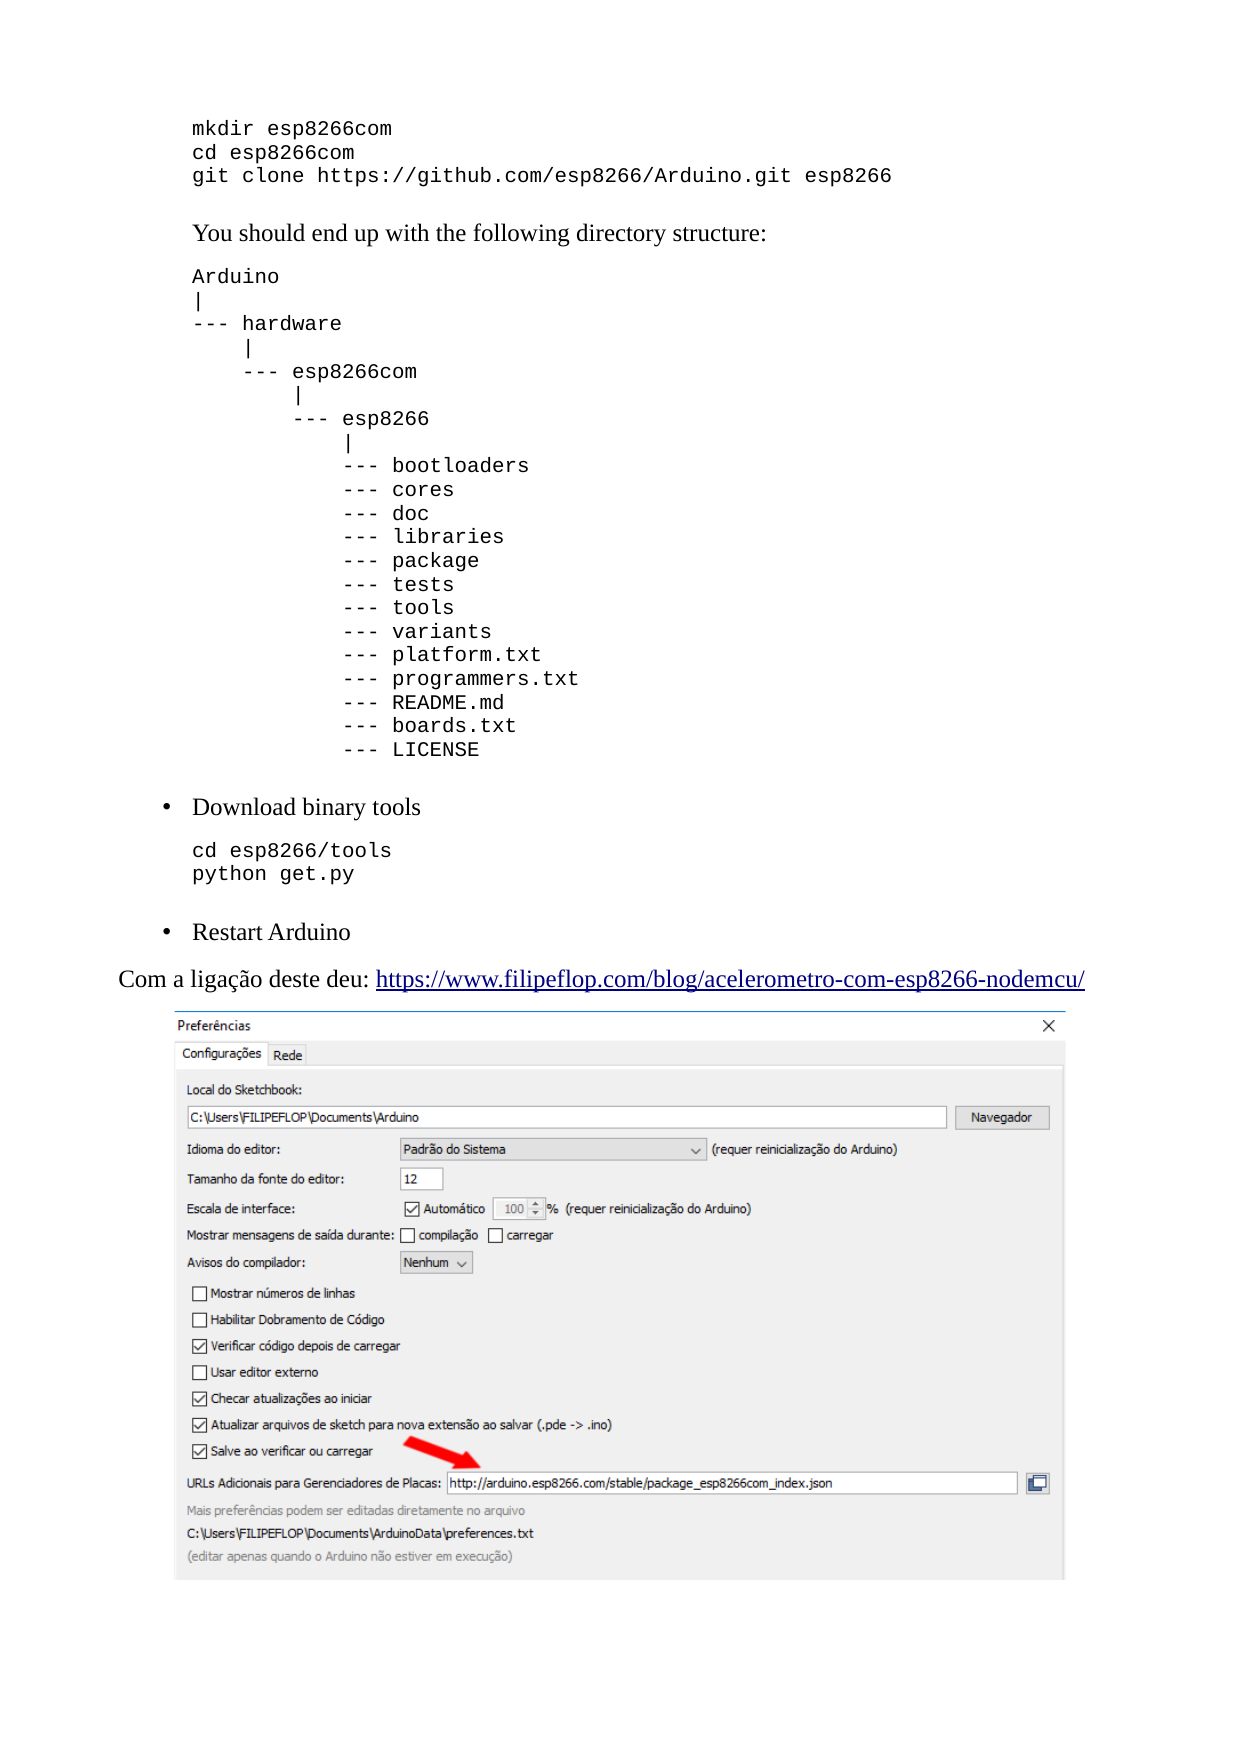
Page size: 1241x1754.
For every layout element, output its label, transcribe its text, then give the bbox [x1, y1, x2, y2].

list --- hardware [162, 313, 1122, 337]
list --- README.md [162, 692, 1122, 715]
list --- package [162, 550, 1122, 573]
list | [162, 384, 1122, 408]
list --- bootloaders [162, 455, 1122, 479]
list cd esp8266/tools [162, 840, 1122, 863]
list --- cores [162, 479, 1122, 503]
list mkdir esp8266com [162, 118, 1122, 142]
list | [162, 290, 1122, 313]
list Restart Arduino [162, 917, 1122, 945]
list --- platform.txt [162, 644, 1122, 668]
list --- variants [162, 621, 1122, 644]
list | [162, 337, 1122, 361]
list Download binary tools [162, 792, 1122, 821]
list --- boards.txt [162, 715, 1122, 739]
list You should end up with the following directory structure: [162, 218, 1122, 247]
picture [174, 1011, 1066, 1580]
list --- tests [162, 573, 1122, 597]
list --- esp8266 [162, 408, 1122, 432]
list --- programmers.txt [162, 668, 1122, 692]
list --- doc [162, 503, 1122, 526]
text Com a ligação deste deu: https://www.filipeflop.com/blog/acelerometro-com-esp8266-nodemcu/ [118, 964, 1122, 993]
list python get.py [162, 863, 1122, 887]
list --- tools [162, 597, 1122, 621]
list cd esp8266com [162, 142, 1122, 165]
list --- esp8266com [162, 361, 1122, 384]
list Arduino [162, 266, 1122, 290]
list | [162, 432, 1122, 455]
list --- LICENSE [162, 739, 1122, 763]
list --- libraries [162, 526, 1122, 550]
list git clone https://github.com/esp8266/Arduino.git esp8266 [162, 165, 1122, 189]
